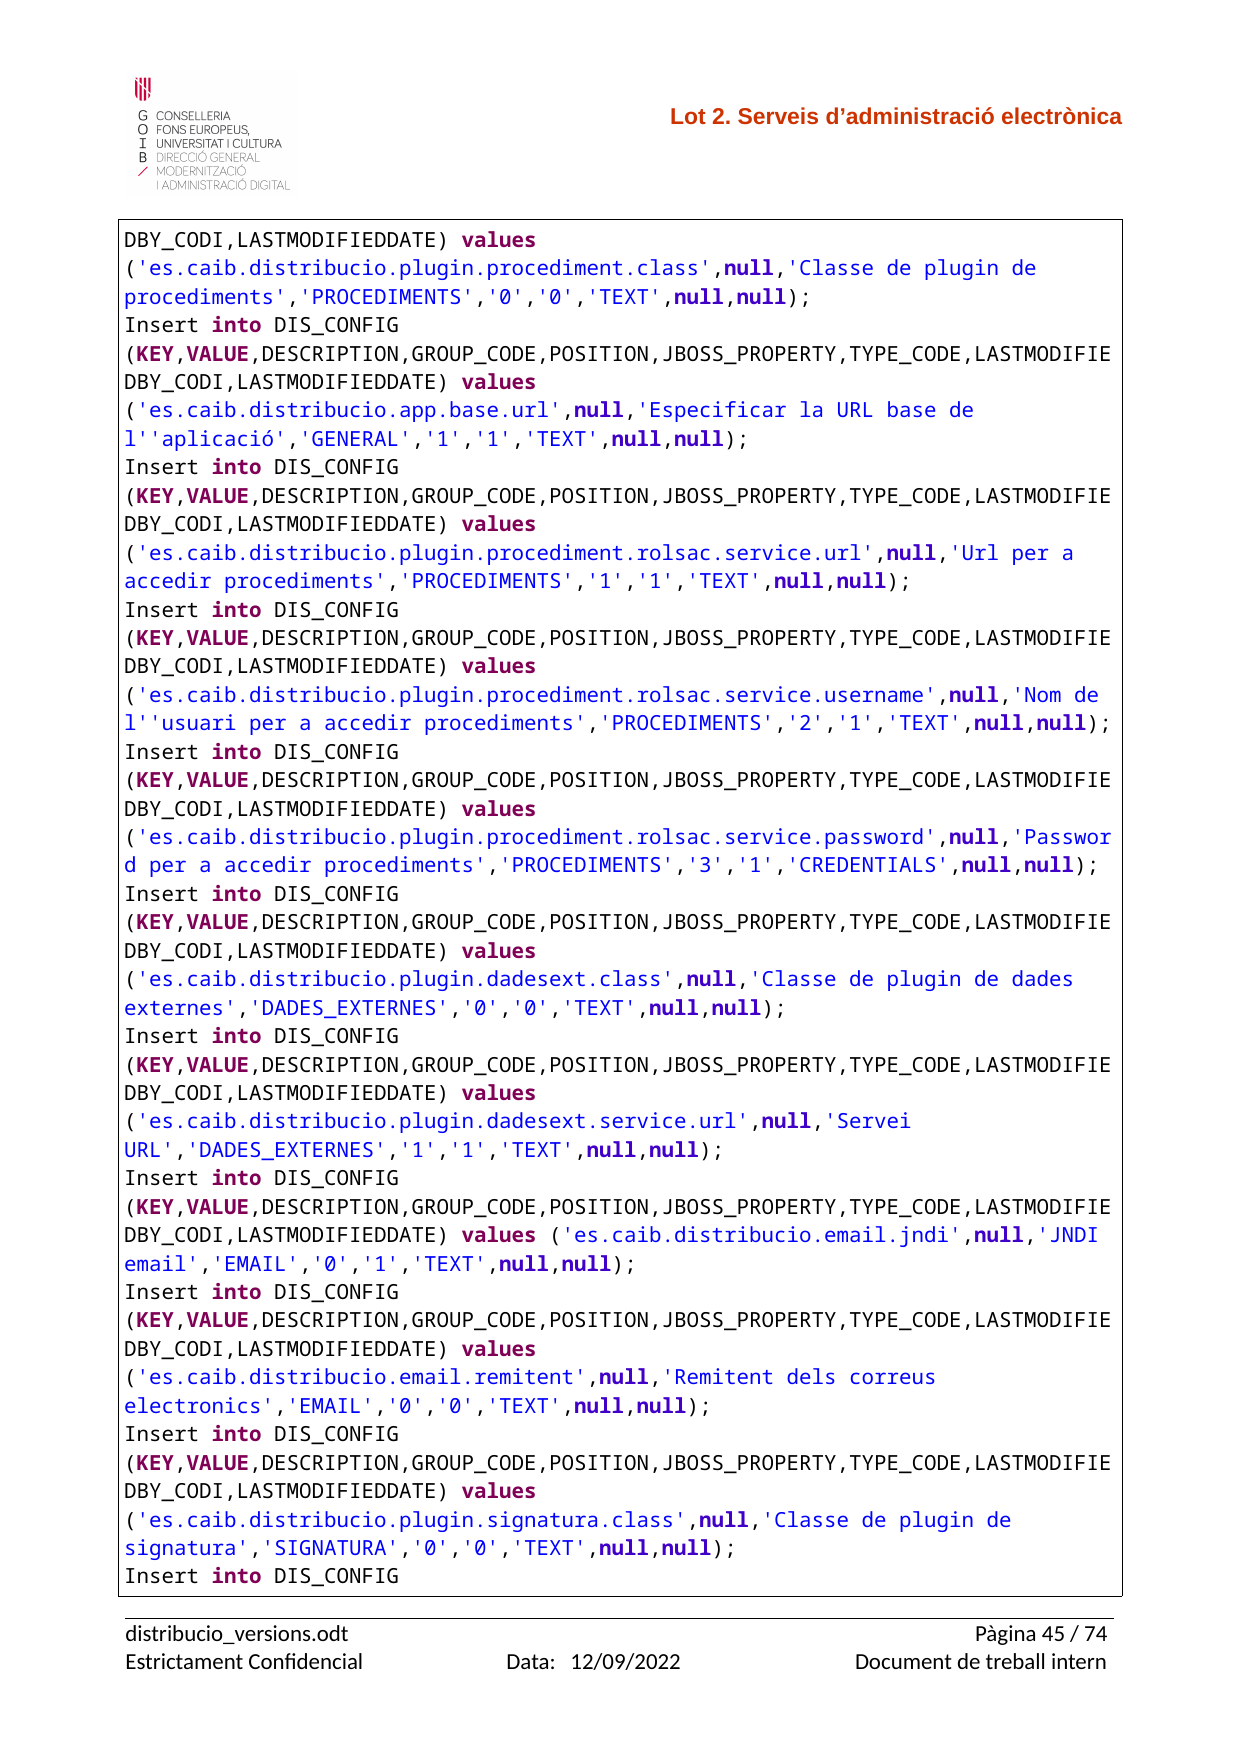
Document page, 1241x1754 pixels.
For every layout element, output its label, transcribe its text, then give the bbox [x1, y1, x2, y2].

table_header DBY_CODI,LASTMODIFIEDDATE) values ('es.caib.distribucio.plugin.procediment.class',null,'Classe de plugin de procediments','PROCEDIMENTS','0','0','TEXT',null,null); Insert into DIS_CONFIG (KEY,VALUE,DESCRIPTION,GROUP_CODE,POSITION,JBOSS_PROPERTY,TYPE_CODE,LASTMODIFIEDBY_CODI,LASTMODIFIEDDATE) values ('es.caib.distribucio.app.base.url',null,'Especificar la URL base de l''aplicació','GENERAL','1','1','TEXT',null,null); Insert into DIS_CONFIG (KEY,VALUE,DESCRIPTION,GROUP_CODE,POSITION,JBOSS_PROPERTY,TYPE_CODE,LASTMODIFIEDBY_CODI,LASTMODIFIEDDATE) values ('es.caib.distribucio.plugin.procediment.rolsac.service.url',null,'Url per a accedir procediments','PROCEDIMENTS','1','1','TEXT',null,null); Insert into DIS_CONFIG (KEY,VALUE,DESCRIPTION,GROUP_CODE,POSITION,JBOSS_PROPERTY,TYPE_CODE,LASTMODIFIEDBY_CODI,LASTMODIFIEDDATE) values ('es.caib.distribucio.plugin.procediment.rolsac.service.username',null,'Nom de l''usuari per a accedir procediments','PROCEDIMENTS','2','1','TEXT',null,null); Insert into DIS_CONFIG (KEY,VALUE,DESCRIPTION,GROUP_CODE,POSITION,JBOSS_PROPERTY,TYPE_CODE,LASTMODIFIEDBY_CODI,LASTMODIFIEDDATE) values ('es.caib.distribucio.plugin.procediment.rolsac.service.password',null,'Password per a accedir procediments','PROCEDIMENTS','3','1','CREDENTIALS',null,null); Insert into DIS_CONFIG (KEY,VALUE,DESCRIPTION,GROUP_CODE,POSITION,JBOSS_PROPERTY,TYPE_CODE,LASTMODIFIEDBY_CODI,LASTMODIFIEDDATE) values ('es.caib.distribucio.plugin.dadesext.class',null,'Classe de plugin de dades externes','DADES_EXTERNES','0','0','TEXT',null,null); Insert into DIS_CONFIG (KEY,VALUE,DESCRIPTION,GROUP_CODE,POSITION,JBOSS_PROPERTY,TYPE_CODE,LASTMODIFIEDBY_CODI,LASTMODIFIEDDATE) values ('es.caib.distribucio.plugin.dadesext.service.url',null,'Servei URL','DADES_EXTERNES','1','1','TEXT',null,null); Insert into DIS_CONFIG (KEY,VALUE,DESCRIPTION,GROUP_CODE,POSITION,JBOSS_PROPERTY,TYPE_CODE,LASTMODIFIEDBY_CODI,LASTMODIFIEDDATE) values ('es.caib.distribucio.email.jndi',null,'JNDI email','EMAIL','0','1','TEXT',null,null); Insert into DIS_CONFIG (KEY,VALUE,DESCRIPTION,GROUP_CODE,POSITION,JBOSS_PROPERTY,TYPE_CODE,LASTMODIFIEDBY_CODI,LASTMODIFIEDDATE) values ('es.caib.distribucio.email.remitent',null,'Remitent dels correus electronics','EMAIL','0','0','TEXT',null,null); Insert into DIS_CONFIG (KEY,VALUE,DESCRIPTION,GROUP_CODE,POSITION,JBOSS_PROPERTY,TYPE_CODE,LASTMODIFIEDBY_CODI,LASTMODIFIEDDATE) values ('es.caib.distribucio.plugin.signatura.class',null,'Classe de plugin de signatura','SIGNATURA','0','0','TEXT',null,null); Insert into DIS_CONFIG [119, 220, 1122, 1596]
picture [126, 70, 299, 197]
